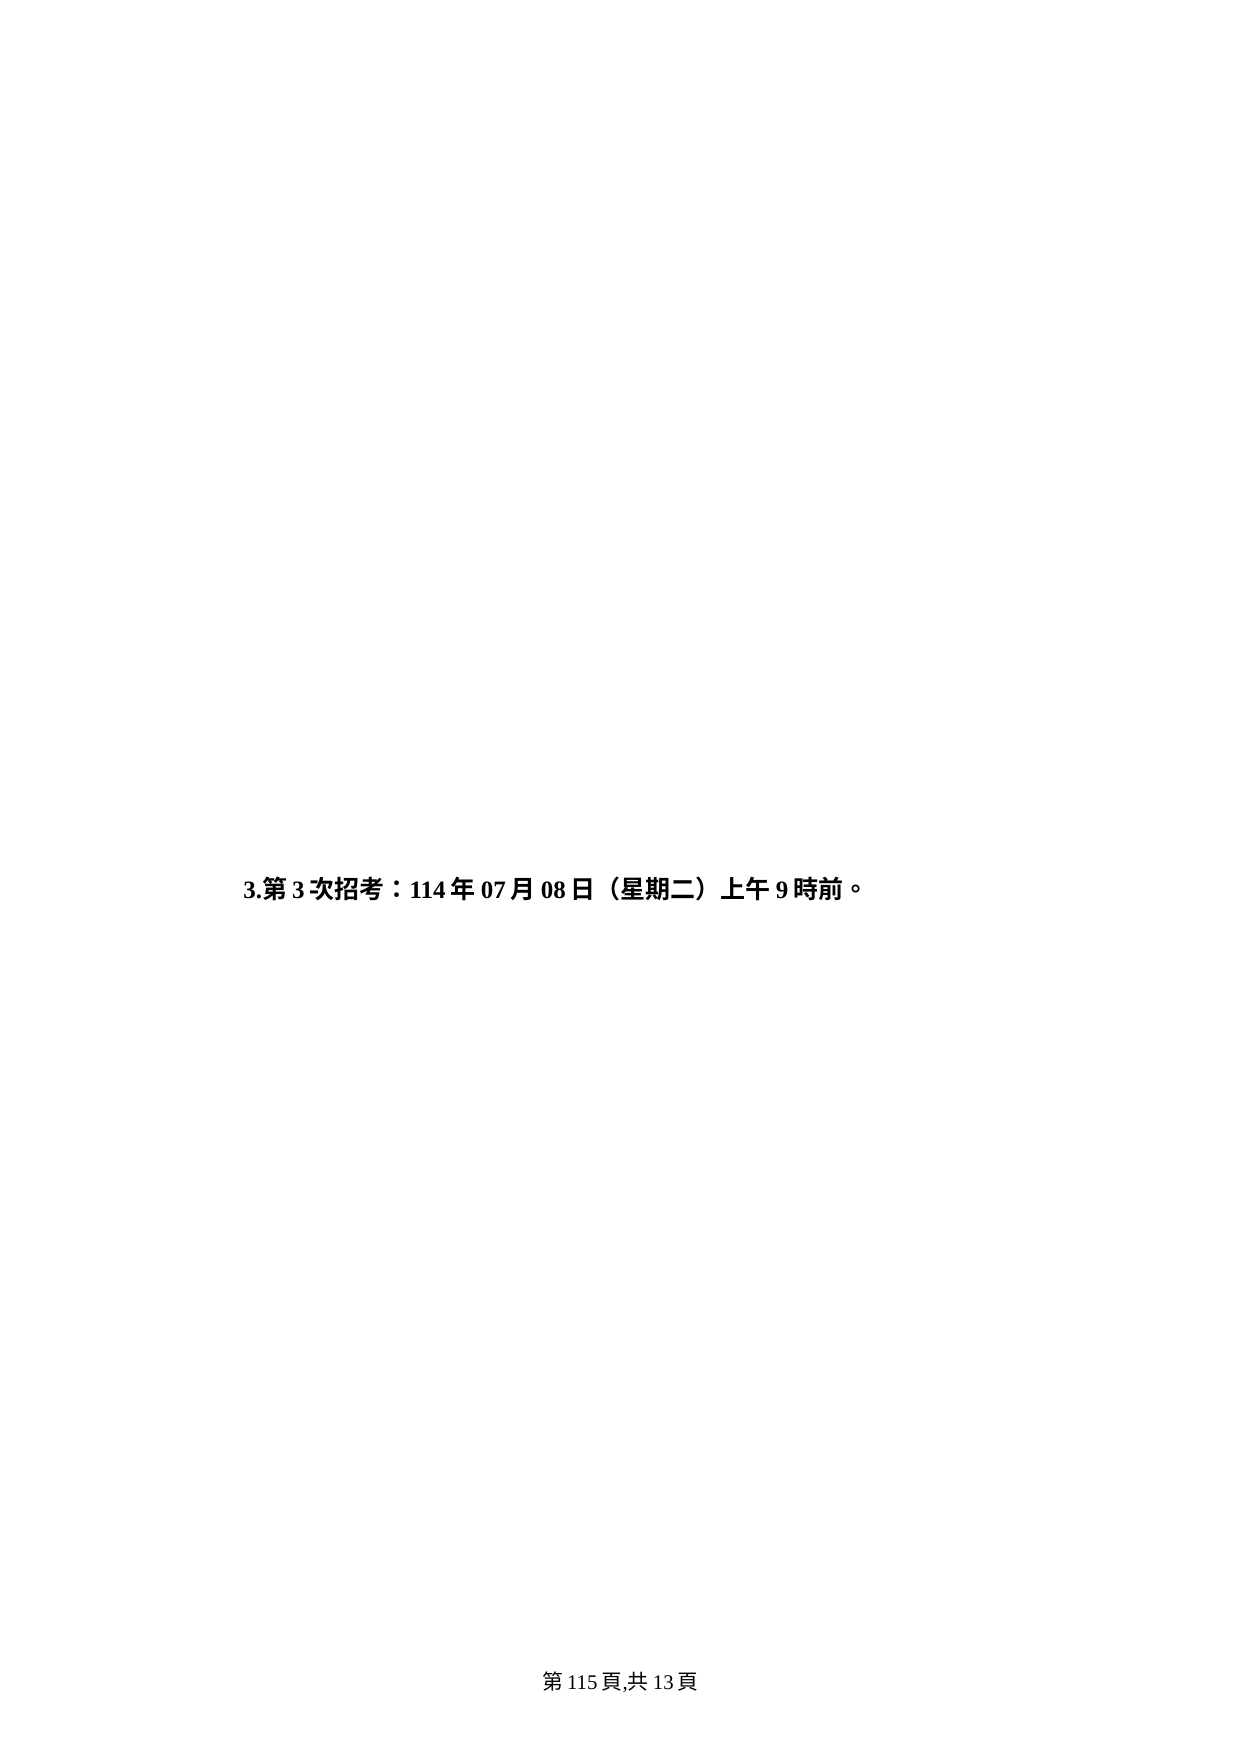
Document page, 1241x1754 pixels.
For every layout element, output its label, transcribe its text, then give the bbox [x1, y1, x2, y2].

text 3.第3次招考：114年07月08日（星期二）上午9時前。 [243, 846, 1122, 908]
